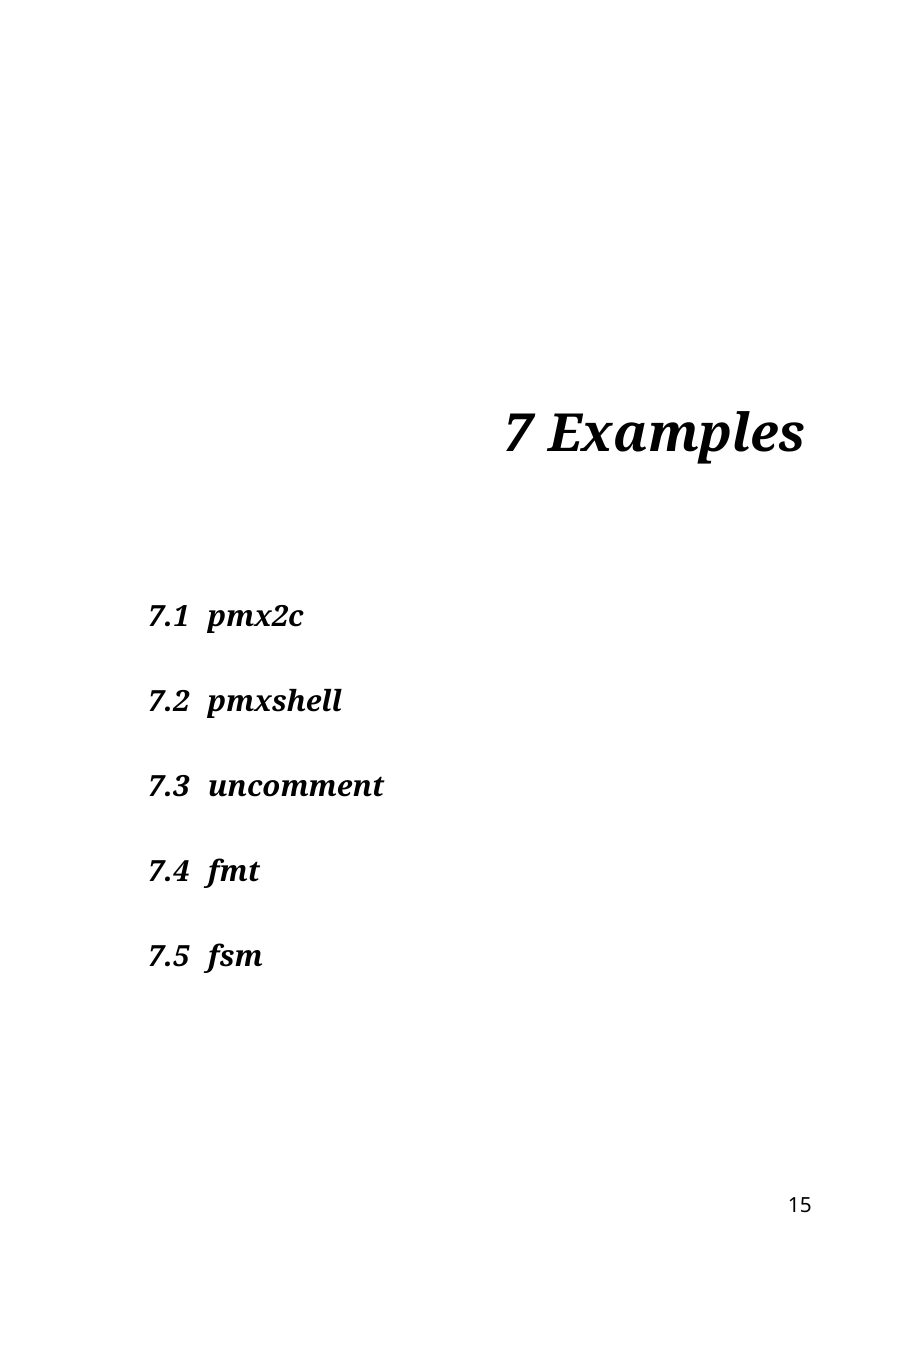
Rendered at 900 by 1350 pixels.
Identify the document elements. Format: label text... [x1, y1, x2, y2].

subtitle pmx2c [148, 595, 811, 635]
subtitle Examples [148, 396, 811, 467]
subtitle fsm [148, 935, 811, 975]
subtitle pmxshell [148, 680, 811, 720]
subtitle uncomment [148, 765, 811, 805]
subtitle fmt [148, 850, 811, 890]
